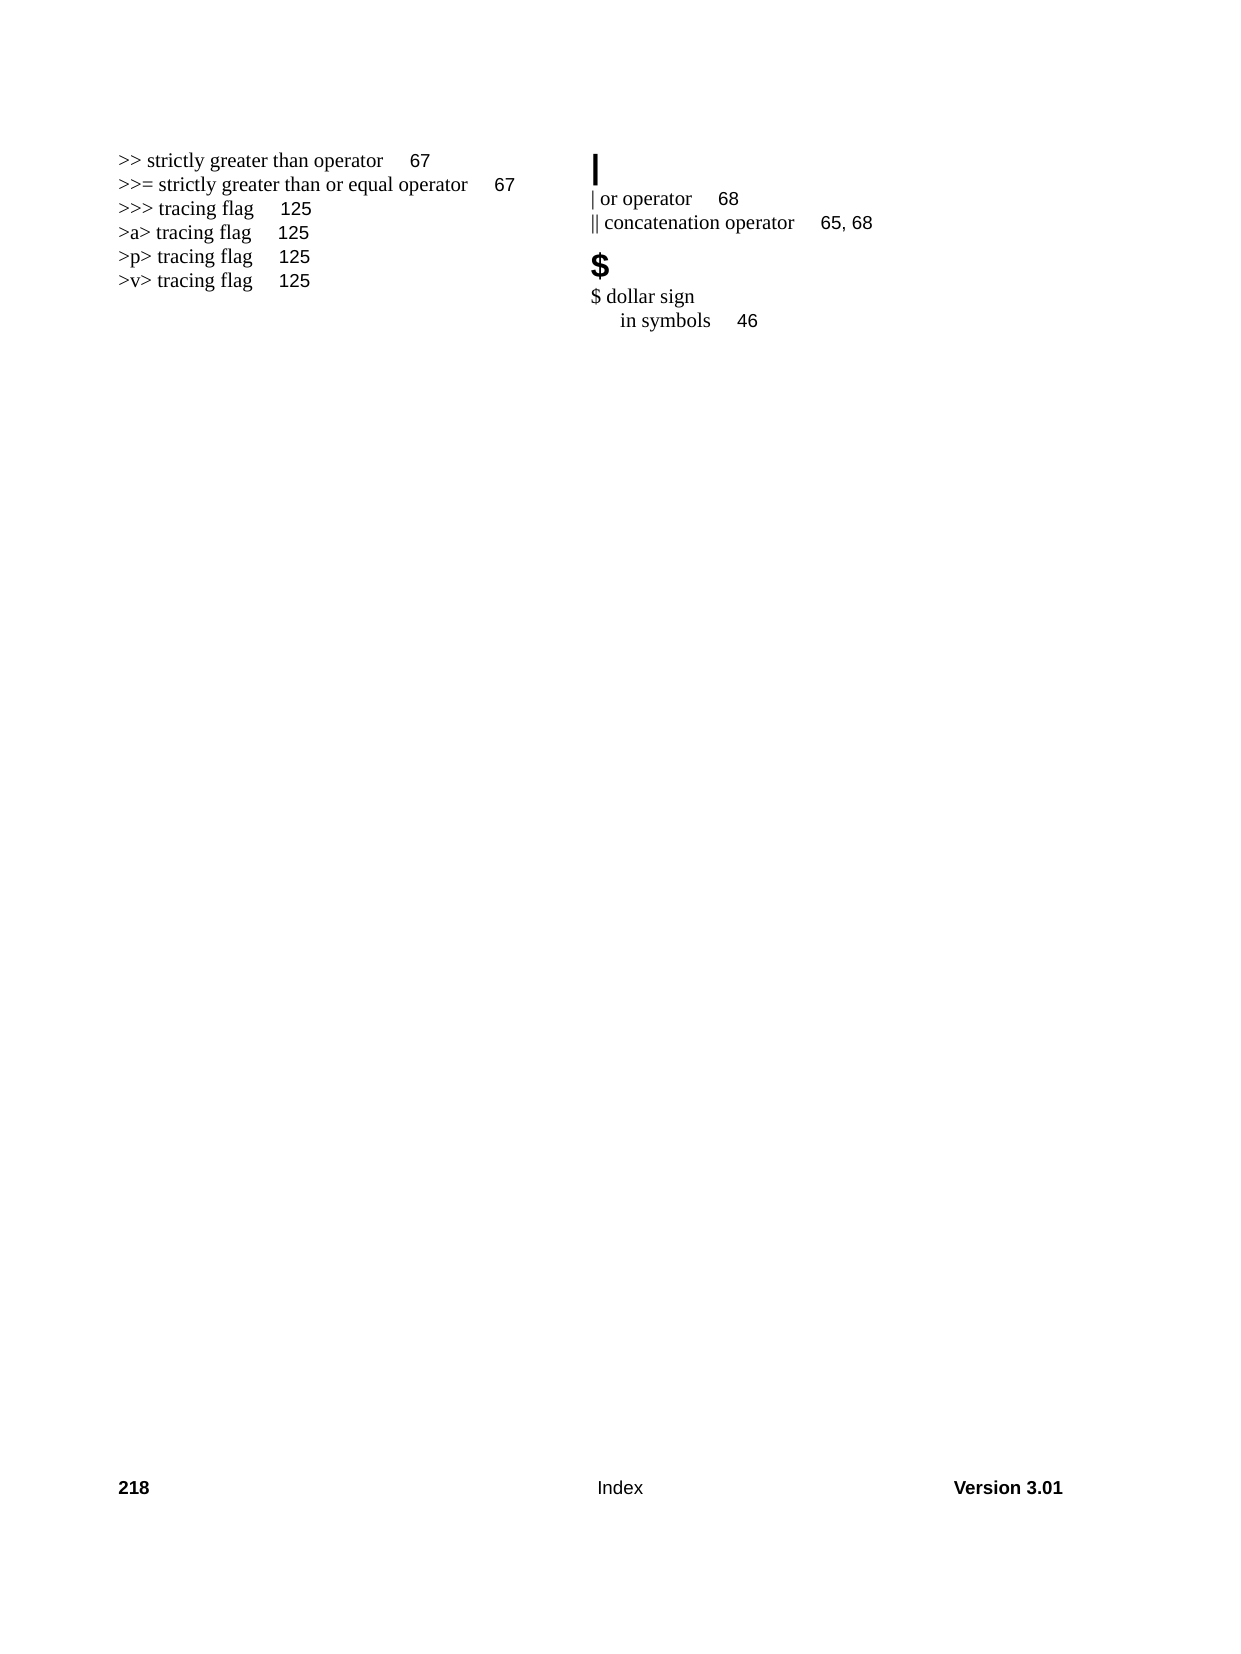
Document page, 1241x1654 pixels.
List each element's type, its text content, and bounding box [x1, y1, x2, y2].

text >a> tracing flag 125 [118, 220, 591, 244]
text $ dollar sign [591, 284, 1063, 308]
text >>> tracing flag 125 [118, 196, 591, 220]
text >v> tracing flag 125 [118, 268, 591, 292]
text $ [591, 246, 1063, 284]
text || concatenation operator 65, 68 [591, 210, 1063, 234]
text in symbols 46 [620, 308, 1063, 332]
text >p> tracing flag 125 [118, 244, 591, 268]
text | or operator 68 [591, 186, 1063, 210]
text >>= strictly greater than or equal operator 67 [118, 172, 591, 196]
text | [591, 148, 1063, 186]
text >> strictly greater than operator 67 [118, 148, 591, 172]
